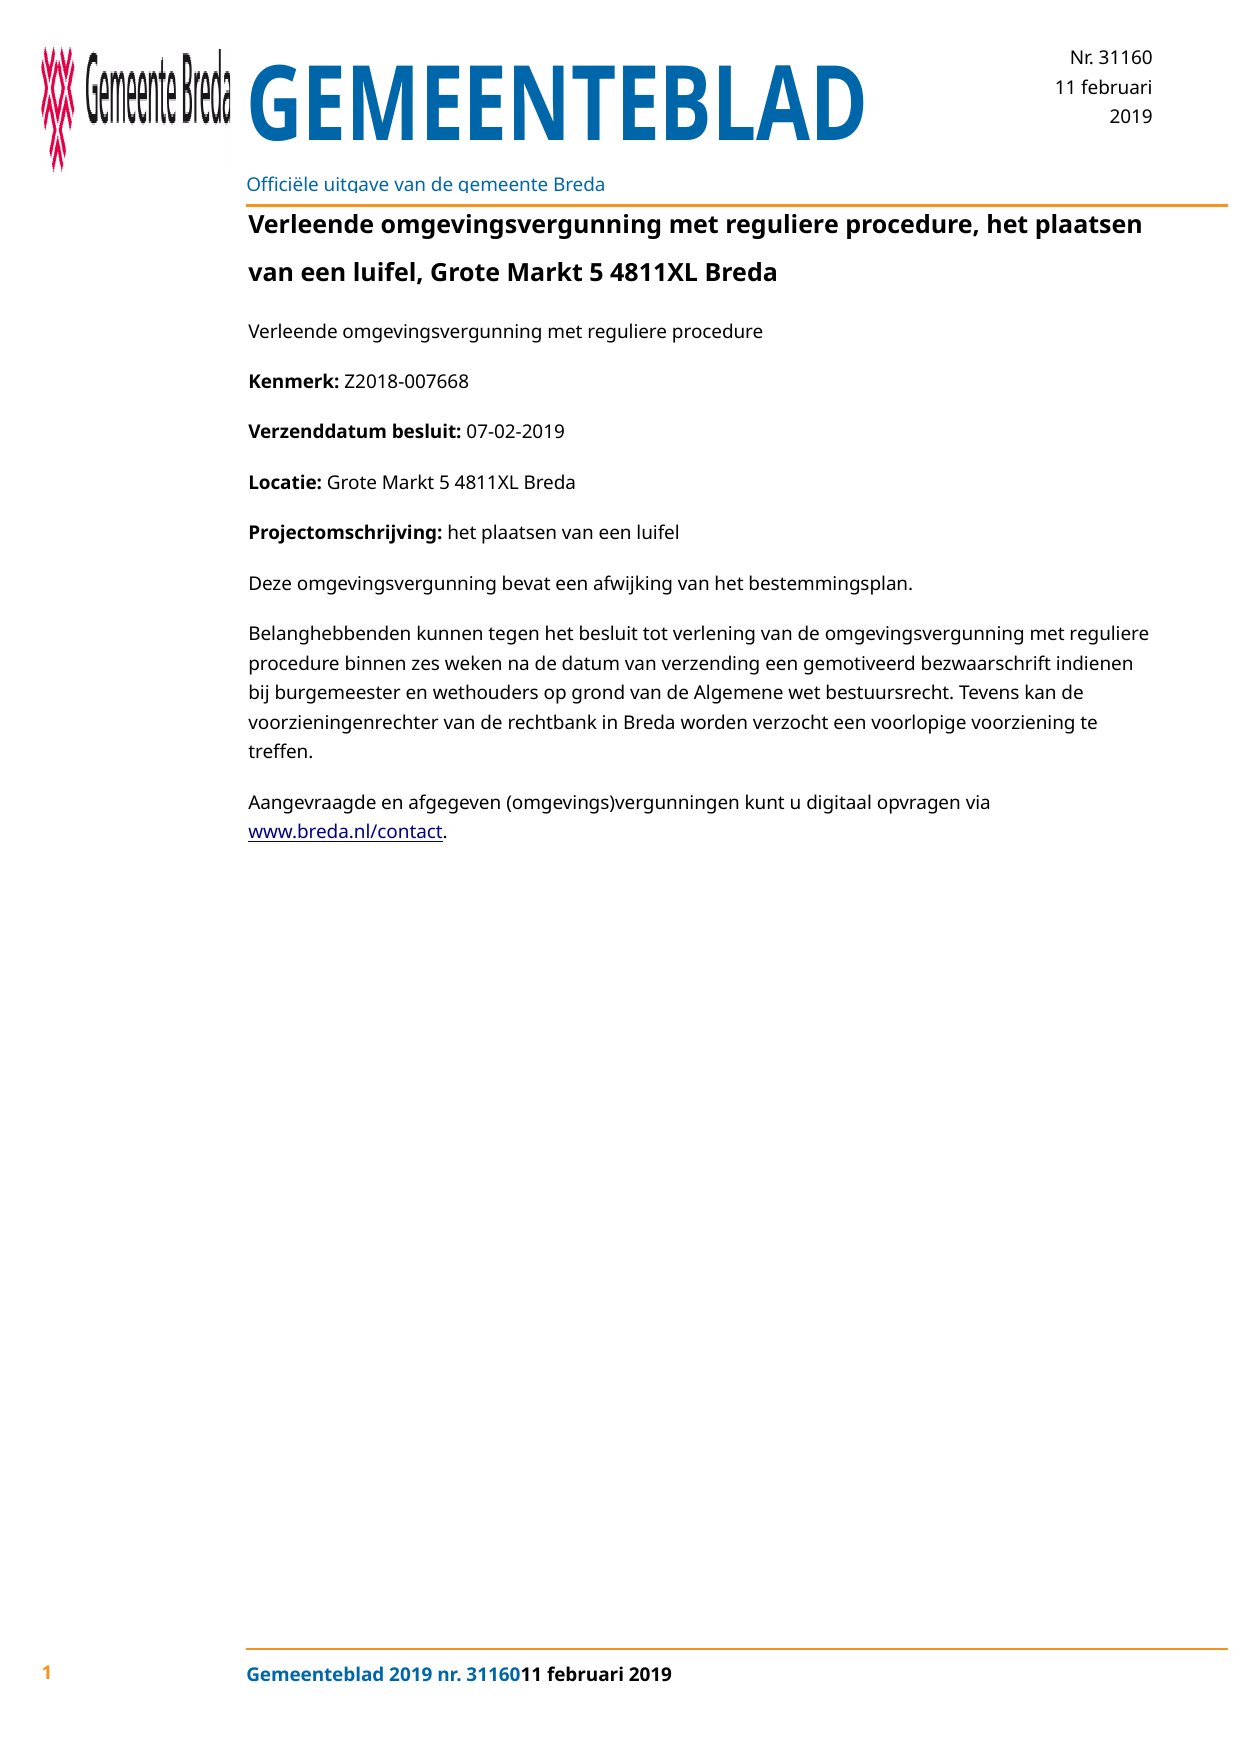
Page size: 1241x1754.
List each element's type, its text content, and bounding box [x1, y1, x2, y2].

text Aangevraagde en afgegeven (omgevings)vergunningen kunt u digitaal opvragen via www.breda.nl/contact. [248, 789, 1152, 844]
text Verzenddatum besluit: 07-02-2019 [248, 419, 1152, 444]
text Verleende omgevingsvergunning met reguliere procedure, het plaatsen van een luifel, Grote Markt 5 4811XL Breda [248, 207, 1152, 288]
text Locatie: Grote Markt 5 4811XL Breda [248, 469, 1152, 495]
text Projectomschrijving: het plaatsen van een luifel [248, 519, 1152, 545]
picture [41, 47, 231, 172]
text Deze omgevingsvergunning bevat een afwijking van het bestemmingsplan. [248, 570, 1152, 596]
text Verleende omgevingsvergunning met reguliere procedure [248, 318, 1152, 344]
text Kenmerk: Z2018-007668 [248, 368, 1152, 394]
text Belanghebbenden kunnen tegen het besluit tot verlening van de omgevingsvergunning met reguliere procedure binnen zes weken na de datum van verzending een gemotiveerd bezwaarschrift indienen bij burgemeester en wethouders op grond van de Algemene wet bestuursrecht. Tevens kan de voorzieningenrechter van de rechtbank in Breda worden verzocht een voorlopige voorziening te treffen. [248, 620, 1152, 764]
